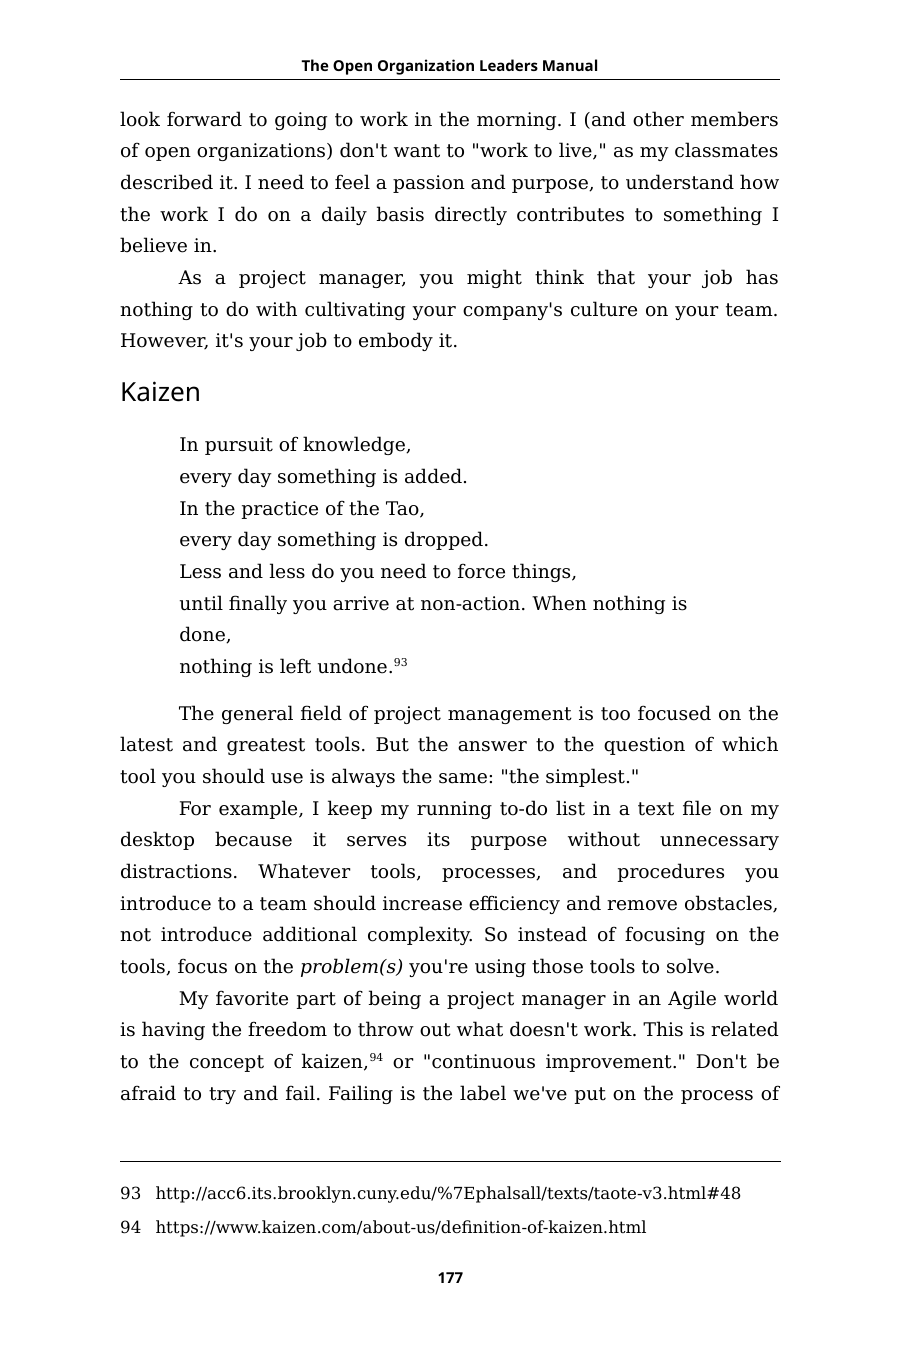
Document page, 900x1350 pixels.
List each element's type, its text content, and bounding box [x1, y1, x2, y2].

text look forward to going to work in the morning. I (and other members of open organizations) don't want to "work to live," as my classmates described it. I need to feel a passion and purpose, to understand how the work I do on a daily basis directly contributes to something I believe in. [120, 109, 780, 257]
subtitle Kaizen [120, 377, 780, 407]
text https://www.kaizen.com/about-us/definition-of-kaizen.html [120, 1218, 780, 1237]
text The general field of project management is too focused on the latest and greatest tools. But the answer to the question of which tool you should use is always the same: "the simplest." [120, 703, 780, 788]
text As a project manager, you might think that your job has nothing to do with cultivating your company's culture on your team. However, it's your job to embody it. [120, 267, 780, 352]
text http://acc6.its.brooklyn.cuny.edu/%7Ephalsall/texts/taote-v3.html#48 [120, 1184, 780, 1203]
text My favorite part of being a project manager in an Agile world is having the freedom to throw out what doesn't work. This is related to the concept of kaizen, or "continuous improvement." Don't be afraid to try and fail. Failing is the label we've put on the process of [120, 988, 780, 1104]
text In pursuit of knowledge, every day something is added. In the practice of the Tao, every day something is dropped. Less and less do you need to force things, until finally you arrive at non-action. When nothing is done, nothing is left undone. [179, 434, 721, 678]
text For example, I keep my running to-do list in a text file on my desktop because it serves its purpose without unnecessary distractions. Whatever tools, processes, and procedures you introduce to a team should increase efficiency and remove obstacles, not introduce additional complexity. So instead of focusing on the tools, focus on the problem(s) you're using those tools to solve. [120, 798, 780, 978]
